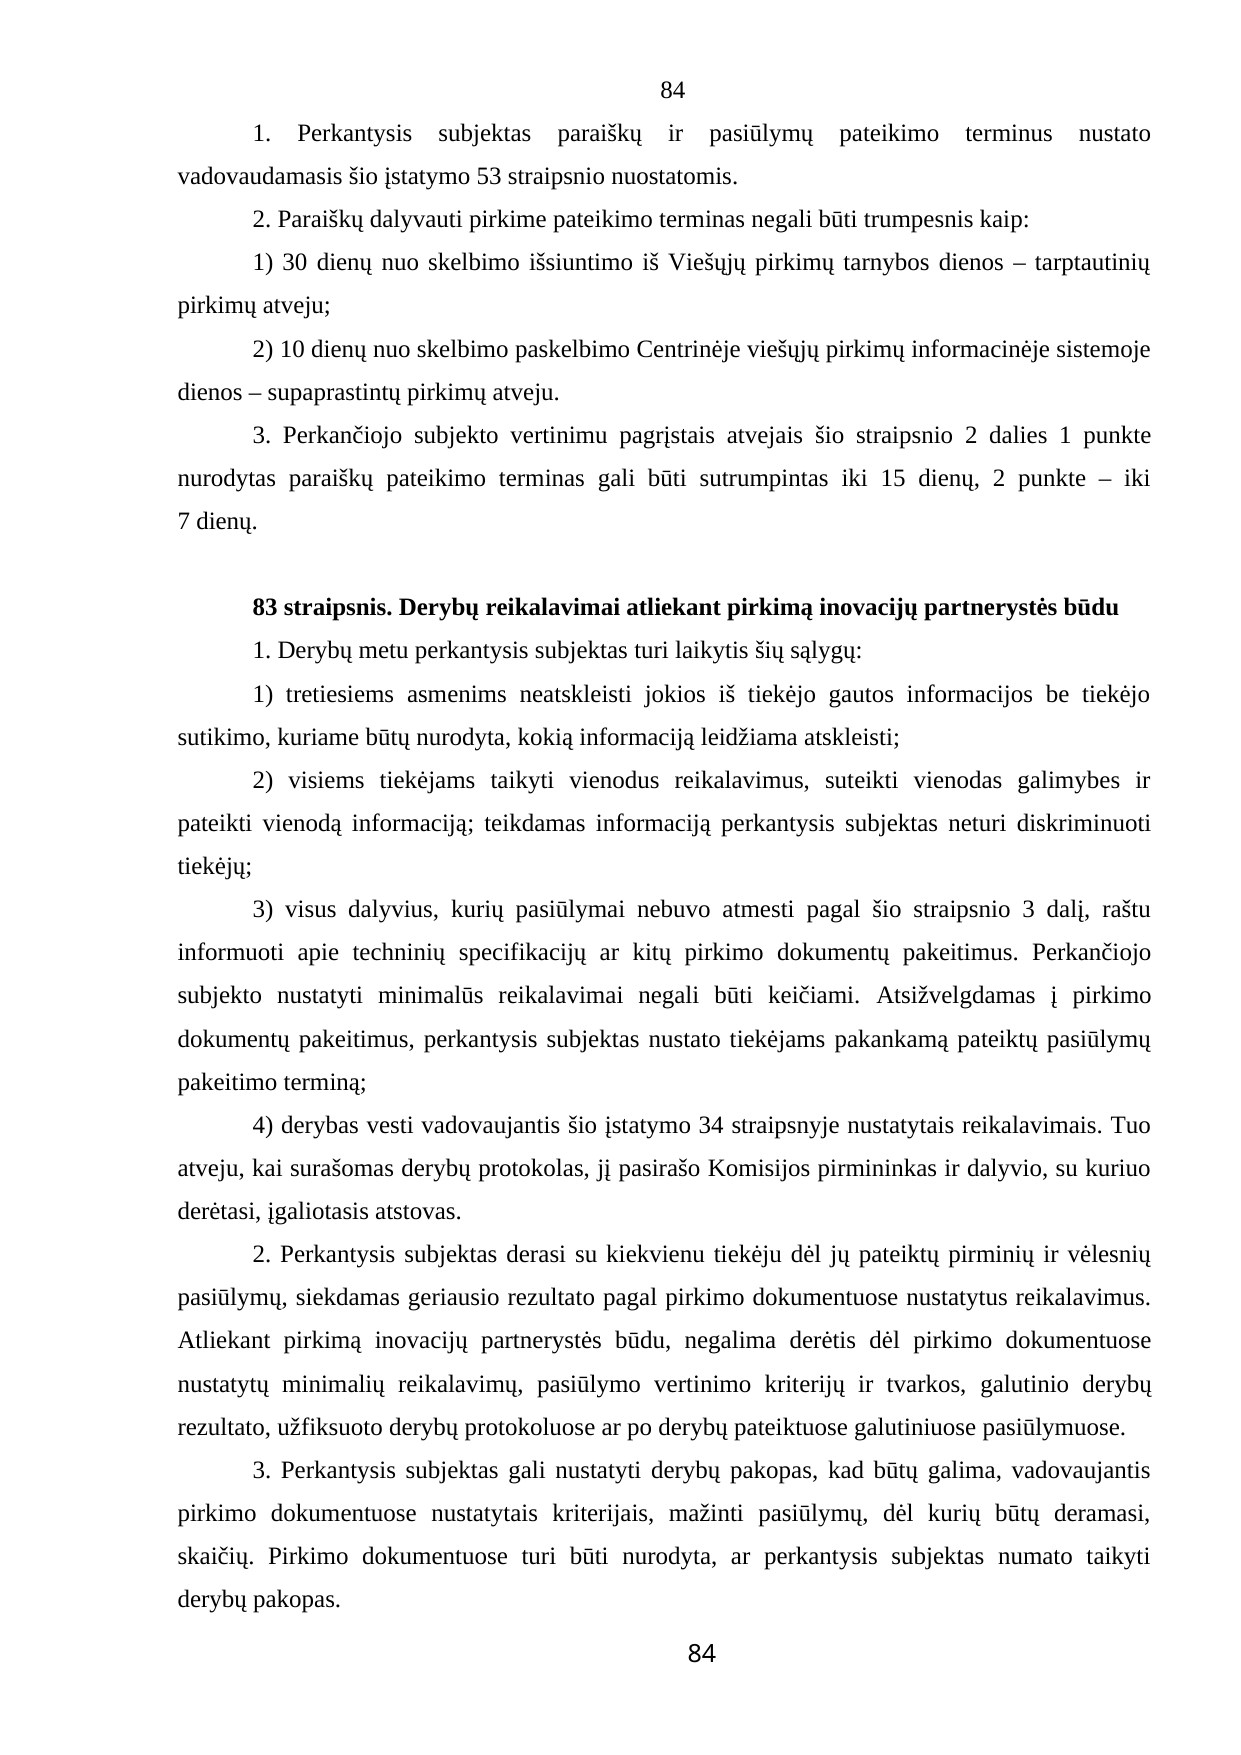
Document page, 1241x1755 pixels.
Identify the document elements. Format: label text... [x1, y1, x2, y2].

text 2. Perkantysis subjektas derasi su kiekvienu tiekėju dėl jų pateiktų pirminių ir vėlesnių pasiūlymų, siekdamas geriausio rezultato pagal pirkimo dokumentuose nustatytus reikalavimus. Atliekant pirkimą inovacijų partnerystės būdu, negalima derėtis dėl pirkimo dokumentuose nustatytų minimalių reikalavimų, pasiūlymo vertinimo kriterijų ir tvarkos, galutinio derybų rezultato, užfiksuoto derybų protokoluose ar po derybų pateiktuose galutiniuose pasiūlymuose. [177, 1239, 1152, 1441]
text 4) derybas vesti vadovaujantis šio įstatymo 34 straipsnyje nustatytais reikalavimais. Tuo atveju, kai surašomas derybų protokolas, jį pasirašo Komisijos pirmininkas ir dalyvio, su kuriuo derėtasi, įgaliotasis atstovas. [177, 1110, 1152, 1225]
text 2. Paraiškų dalyvauti pirkime pateikimo terminas negali būti trumpesnis kaip: [177, 204, 1152, 233]
text 1) 30 dienų nuo skelbimo išsiuntimo iš Viešųjų pirkimų tarnybos dienos – tarptautinių pirkimų atveju; [177, 247, 1152, 319]
text 3. Perkančiojo subjekto vertinimu pagrįstais atvejais šio straipsnio 2 dalies 1 punkte nurodytas paraiškų pateikimo terminas gali būti sutrumpintas iki 15 dienų, 2 punkte – iki 7 dienų. [177, 420, 1152, 535]
text 1. Derybų metu perkantysis subjektas turi laikytis šių sąlygų: [177, 636, 1152, 664]
text 2) visiems tiekėjams taikyti vienodus reikalavimus, suteikti vienodas galimybes ir pateikti vienodą informaciją; teikdamas informaciją perkantysis subjektas neturi diskriminuoti tiekėjų; [177, 765, 1152, 880]
text 1) tretiesiems asmenims neatskleisti jokios iš tiekėjo gautos informacijos be tiekėjo sutikimo, kuriame būtų nurodyta, kokią informaciją leidžiama atskleisti; [177, 679, 1152, 751]
text 3) visus dalyvius, kurių pasiūlymai nebuvo atmesti pagal šio straipsnio 3 dalį, raštu informuoti apie techninių specifikacijų ar kitų pirkimo dokumentų pakeitimus. Perkančiojo subjekto nustatyti minimalūs reikalavimai negali būti keičiami. Atsižvelgdamas į pirkimo dokumentų pakeitimus, perkantysis subjektas nustato tiekėjams pakankamą pateiktų pasiūlymų pakeitimo terminą; [177, 894, 1152, 1096]
text 2) 10 dienų nuo skelbimo paskelbimo Centrinėje viešųjų pirkimų informacinėje sistemoje dienos – supaprastintų pirkimų atveju. [177, 334, 1152, 406]
text 3. Perkantysis subjektas gali nustatyti derybų pakopas, kad būtų galima, vadovaujantis pirkimo dokumentuose nustatytais kriterijais, mažinti pasiūlymų, dėl kurių būtų deramasi, skaičių. Pirkimo dokumentuose turi būti nurodyta, ar perkantysis subjektas numato taikyti derybų pakopas. [177, 1455, 1152, 1613]
text 83 straipsnis. Derybų reikalavimai atliekant pirkimą inovacijų partnerystės būdu [177, 592, 1152, 621]
text 1. Perkantysis subjektas paraiškų ir pasiūlymų pateikimo terminus nustato vadovaudamasis šio įstatymo 53 straipsnio nuostatomis. [177, 118, 1152, 190]
